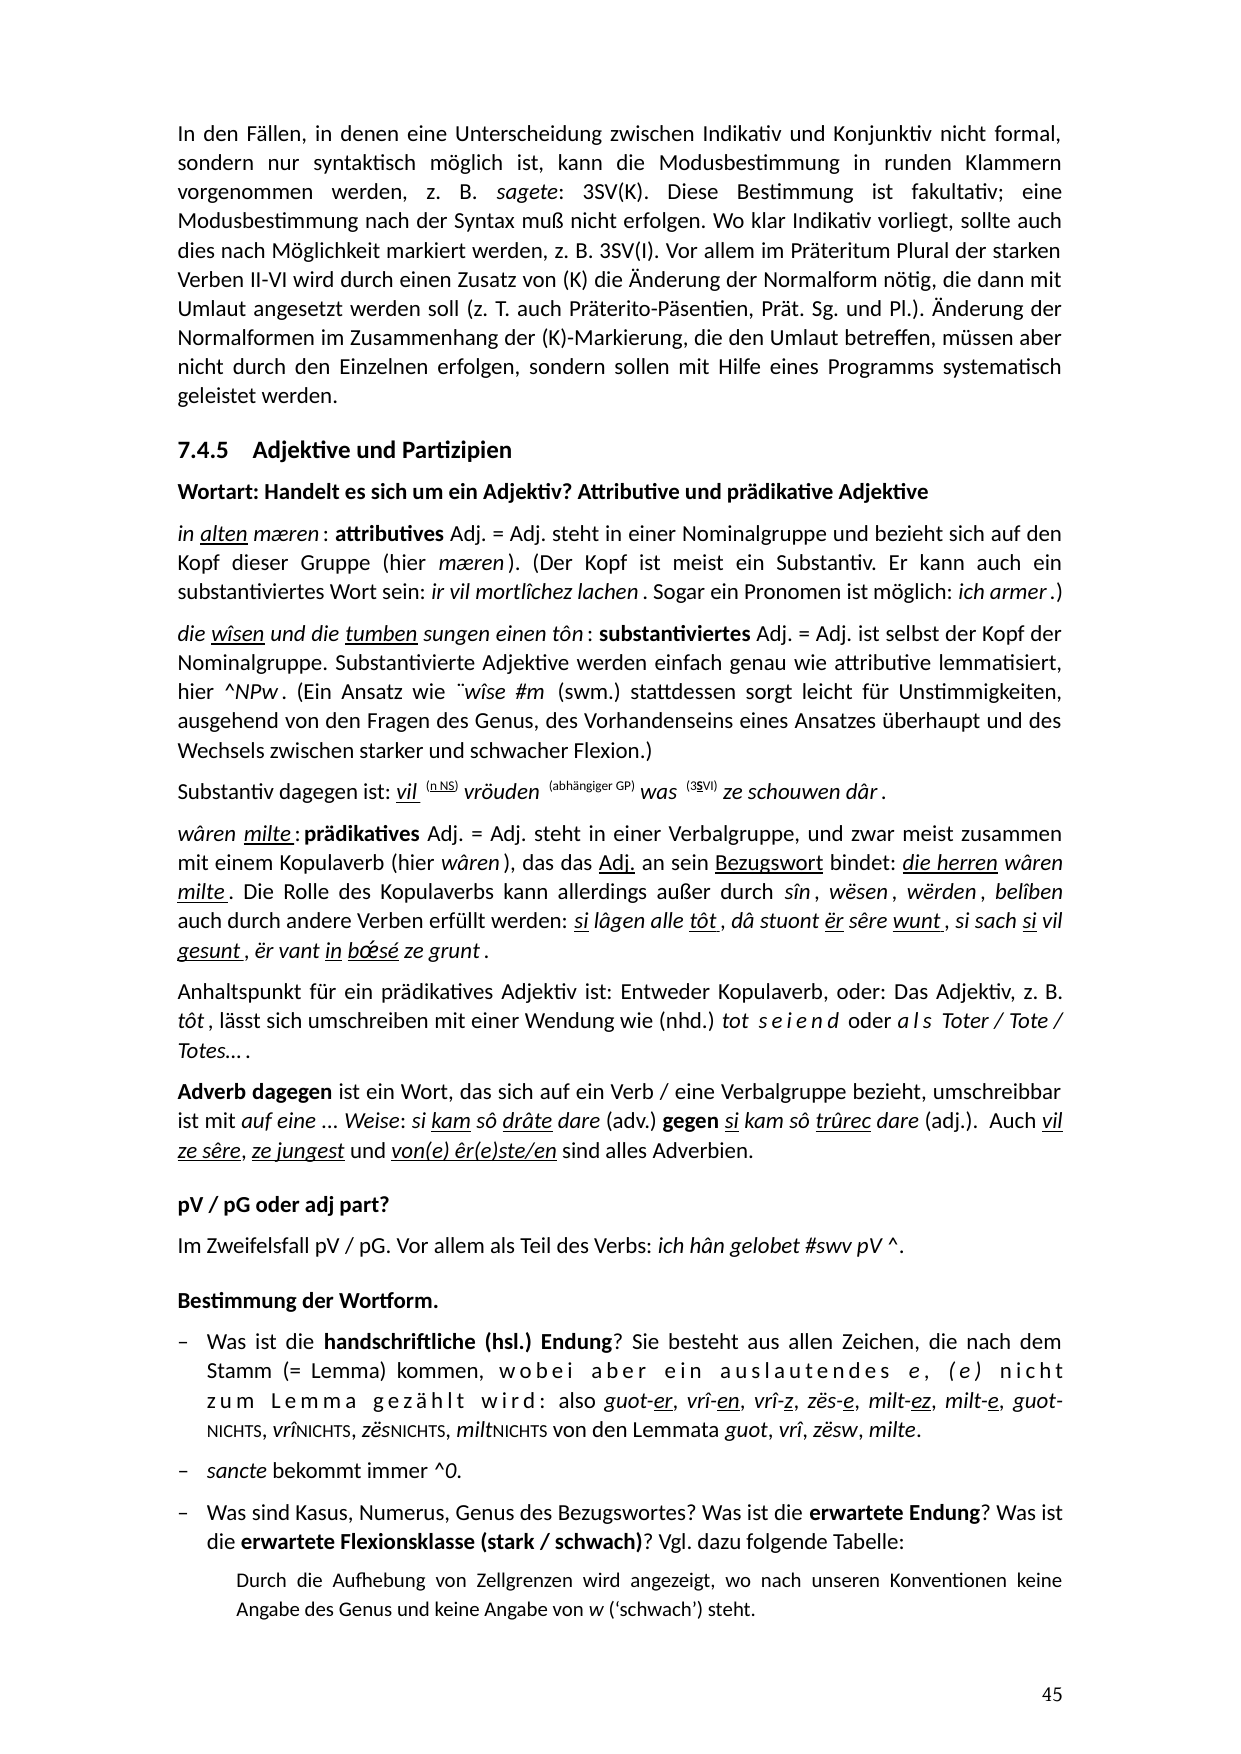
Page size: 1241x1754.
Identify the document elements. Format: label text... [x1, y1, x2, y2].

text Anhaltspunkt für ein prä­dikatives Adjektiv ist: Entweder Kopulaverb, oder: Das Adjektiv, z. B. tôt, lässt sich umschreiben mit einer Wendung wie (nhd.) tot seiend oder als Toter / Tote / Totes…. [177, 976, 1063, 1064]
text Durch die Aufhebung von Zellgrenzen wird angezeigt, wo nach unseren Konventionen keine Angabe des Genus und keine Angabe von w (‘schwach’) steht. [236, 1564, 1063, 1622]
text pV / pG oder adj part? [177, 1189, 1063, 1218]
text die wîsen und die tumben sungen einen tôn: substantiviertes Adj. = Adj. ist selbst der Kopf der Nominalgruppe. Substantivierte Adjektive werden einfach genau wie attributive lemmatisiert, hier ^NPw. (Ein Ansatz wie ¨wîse #m (swm.) stattdessen sorgt leicht für Unstimmigkeiten, ausgehend von den Fragen des Genus, des Vorhandenseins eines Ansatzes überhaupt und des Wechsels zwischen starker und schwacher Flexion.) [177, 618, 1063, 764]
text – Was ist die handschriftliche (hsl.) Endung? Sie besteht aus allen Zeichen, die nach dem Stamm (= Lemma) kommen, wobei aber ein auslautendes ­e, ­(e) nicht zum Lemma gezählt wird: also guot-er, vrî-en, vrî-z, zës-e, milt-ez, milt-e, guot-nichts, vrî­nichts, zës­nichts, milt­nichts von den Lemmata guot, vrî, zësw, milte. [177, 1326, 1063, 1443]
subtitle Adjektive und Partizipien [177, 435, 1063, 464]
text – sancte bekommt immer ^0. [177, 1456, 1063, 1485]
text In den Fällen, in denen eine Unterscheidung zwischen Indikativ und Konjunktiv nicht formal, sondern nur syntaktisch möglich ist, kann die Modusbestimmung in runden Klammern vorgenommen werden, z. B. sagete: 3SV(K). Diese Bestimmung ist fakultativ; eine Modusbestimmung nach der Syntax muß nicht erfolgen. Wo klar Indikativ vorliegt, sollte auch dies nach Möglichkeit markiert werden, z. B. 3SV(I). Vor allem im Präteritum Plural der starken Verben II-VI wird durch einen Zusatz von (K) die Änderung der Normalform nötig, die dann mit Umlaut angesetzt werden soll (z. T. auch Präterito-Päsentien, Prät. Sg. und Pl.). Änderung der Normalformen im Zusammenhang der (K)-Markierung, die den Umlaut betreffen, müssen aber nicht durch den Einzelnen erfolgen, sondern sollen mit Hilfe eines Programms systematisch geleistet werden. [177, 118, 1063, 410]
text Wortart: Handelt es sich um ein Adjektiv? Attributive und prädikative Adjektive [177, 476, 1063, 506]
text Adverb dagegen ist ein Wort, das sich auf ein Verb / eine Verbalgruppe bezieht, umschreibbar ist mit auf eine ... Weise: si kam sô drâte dare (adv.) gegen si kam sô trûrec dare (adj.). ­ Auch vil ze sêre, ze jungest und von(e) êr(e)ste/en sind alles Adverbien. [177, 1076, 1063, 1164]
text – Was sind Kasus, Numerus, Genus des Bezugswortes? Was ist die erwartete Endung? Was ist die erwartete Flexionsklasse (stark / schwach)? Vgl. dazu folgende Tabelle: [177, 1497, 1063, 1556]
text in alten mæren: attributives Adj. = Adj. steht in einer Nominalgruppe und bezieht sich auf den Kopf dieser Gruppe (hier mæren). (Der Kopf ist meist ein Substantiv. Er kann auch ein substantiviertes Wort sein: ir vil mort­lîchez lachen. Sogar ein Pronomen ist möglich: ich armer.) [177, 518, 1063, 606]
text Bestimmung der Wortform. [177, 1285, 1063, 1314]
text Substantiv dagegen ist: vil (n NS) vröuden (abhängiger GP) was (3SVI) ze schouwen dâr. [177, 776, 1063, 806]
text wâren milte:prädikatives Adj. = Adj. steht in einer Verbalgruppe, und zwar meist zusammen mit einem Kopulaverb (hier wâren), das das Adj. an sein Bezugs­wort bindet: die herren wâren milte. Die Rolle des Kopulaverbs kann allerdings außer durch sîn, wësen, wërden, belîben auch durch andere Verben erfüllt werden: si lâgen alle tôt, dâ stuont ër sêre wunt, si sach si vil gesunt, ër vant in bœ́sé ze grunt. [177, 818, 1063, 964]
text Im Zweifelsfall pV / pG. Vor allem als Teil des Verbs: ich hân gelobet #swv pV ^­. [177, 1231, 1063, 1260]
